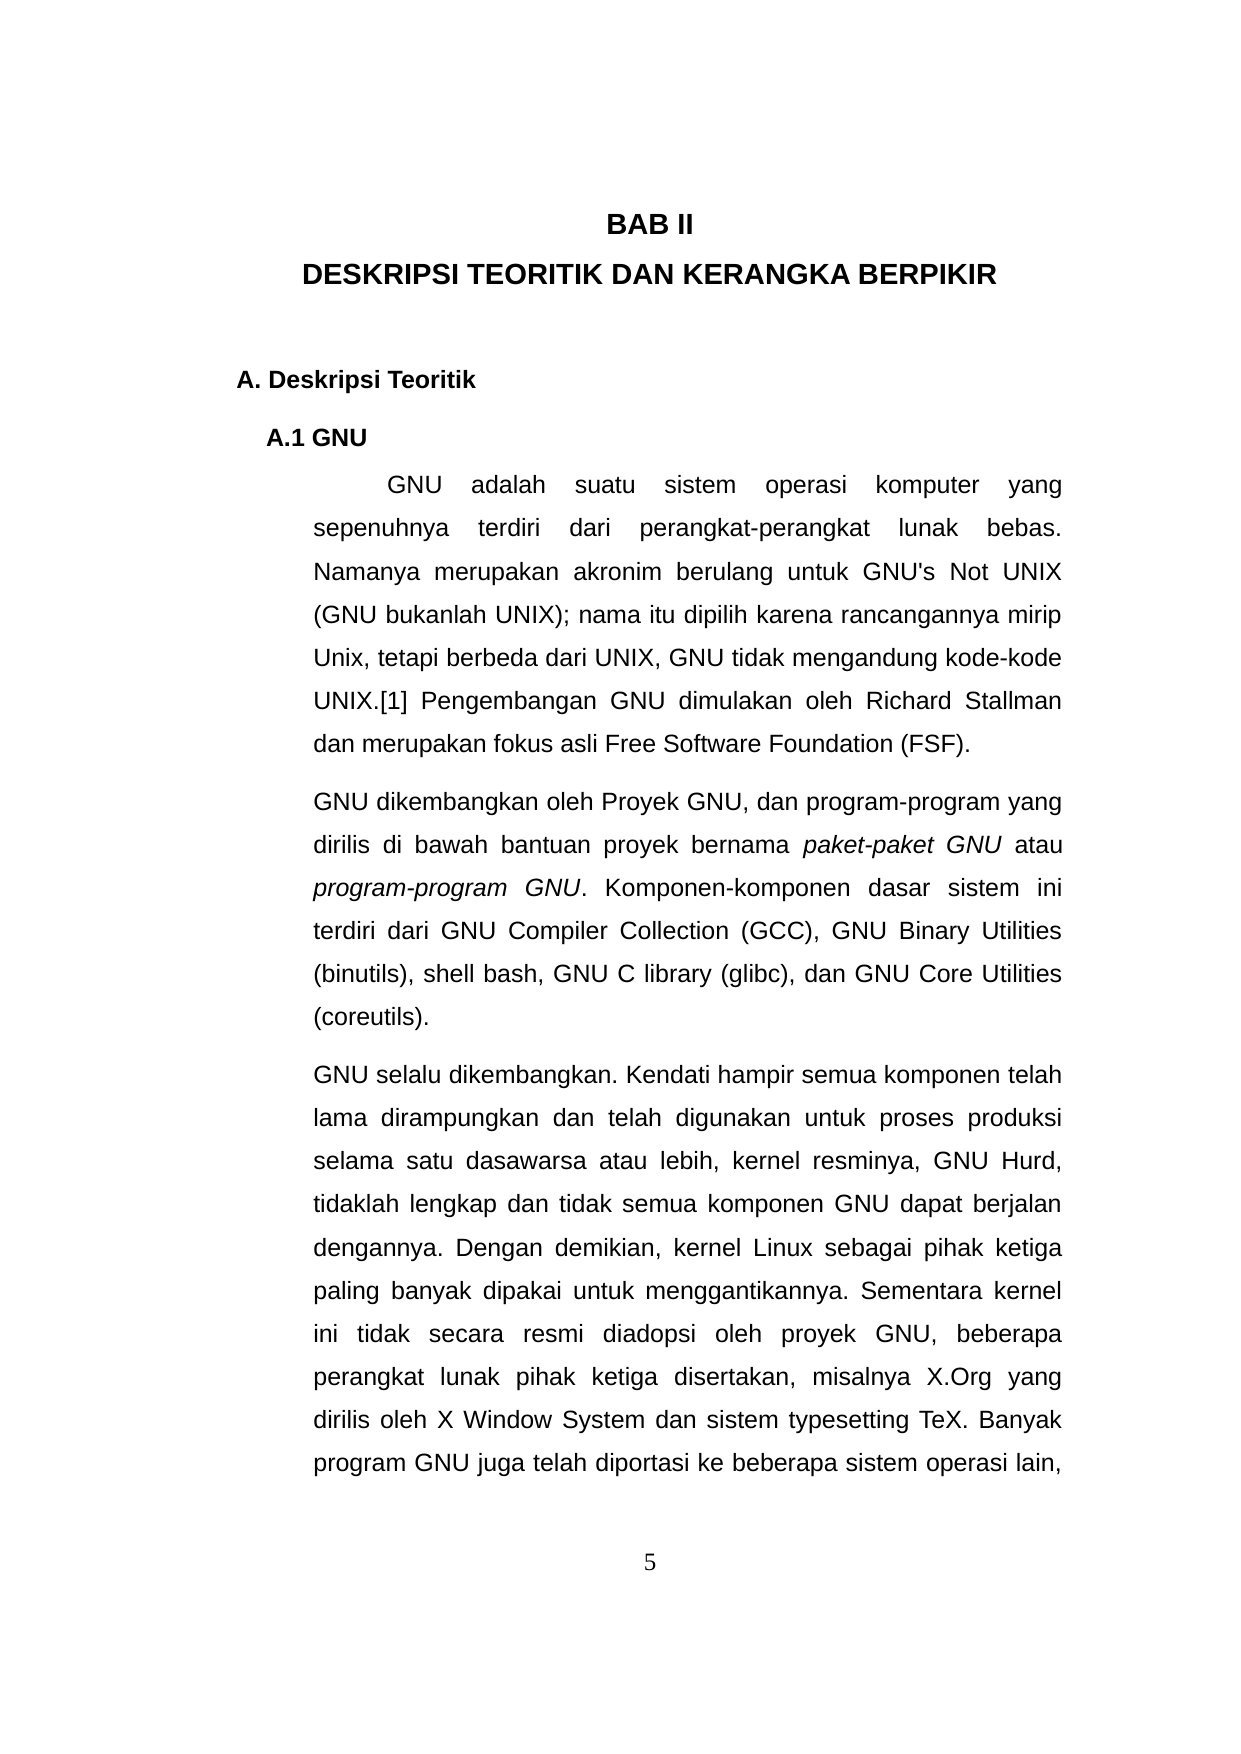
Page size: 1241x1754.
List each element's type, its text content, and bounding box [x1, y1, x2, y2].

text A. Deskripsi Teoritik [236, 365, 1063, 394]
text GNU adalah suatu sistem operasi komputer yang sepenuhnya terdiri dari perangkat-perangkat lunak bebas. Namanya merupakan akronim berulang untuk GNU's Not UNIX (GNU bukanlah UNIX); nama itu dipilih karena rancangannya mirip Unix, tetapi berbeda dari UNIX, GNU tidak mengandung kode-kode UNIX.[1] Pengembangan GNU dimulakan oleh Richard Stallman dan merupakan fokus asli Free Software Foundation (FSF). [313, 470, 1063, 758]
subtitle BAB II [236, 207, 1063, 240]
subtitle DESKRIPSI TEORITIK DAN KERANGKA BERPIKIR [236, 257, 1063, 291]
text GNU dikembangkan oleh Proyek GNU, dan program-program yang dirilis di bawah bantuan proyek bernama paket-paket GNU atau program-program GNU. Komponen-komponen dasar sistem ini terdiri dari GNU Compiler Collection (GCC), GNU Binary Utilities (binutils), shell bash, GNU C library (glibc), dan GNU Core Utilities (coreutils). [313, 787, 1063, 1031]
text A.1 GNU [266, 423, 1063, 451]
text GNU selalu dikembangkan. Kendati hampir semua komponen telah lama dirampungkan dan telah digunakan untuk proses produksi selama satu dasawarsa atau lebih, kernel resminya, GNU Hurd, tidaklah lengkap dan tidak semua komponen GNU dapat berjalan dengannya. Dengan demikian, kernel Linux sebagai pihak ketiga paling banyak dipakai untuk menggantikannya. Sementara kernel ini tidak secara resmi diadopsi oleh proyek GNU, beberapa perangkat lunak pihak ketiga disertakan, misalnya X.Org yang dirilis oleh X Window System dan sistem typesetting TeX. Banyak program GNU juga telah diportasi ke beberapa sistem operasi lain, [313, 1060, 1063, 1477]
